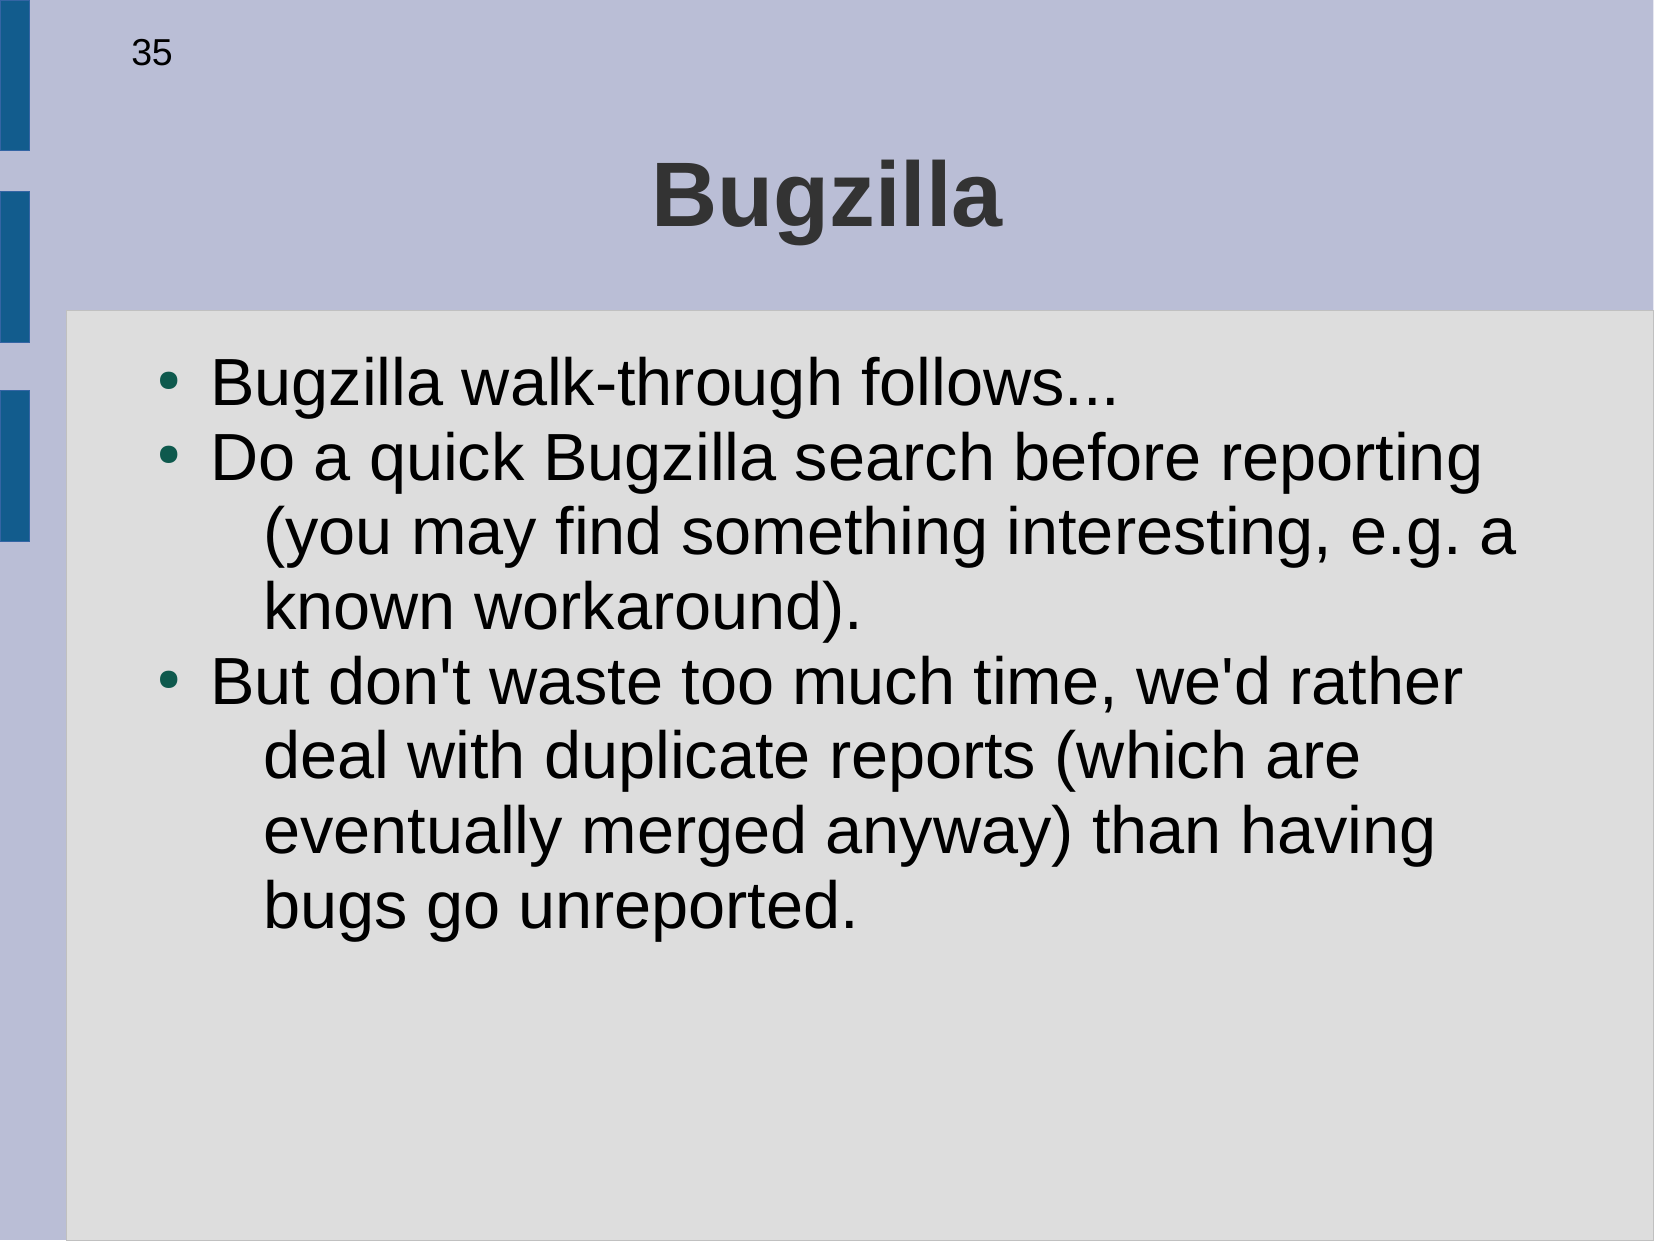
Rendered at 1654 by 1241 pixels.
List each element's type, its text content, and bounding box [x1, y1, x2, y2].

text_box [155, 23, 279, 97]
list Bugzilla walk-through follows... Do a quick Bugzilla search before reporting (you may find something interesting, e.g. a known workaround). But don't waste too much time, we'd rather deal with duplicate reports (which are eventually merged anyway) than having bugs go unreported. [121, 344, 1534, 1127]
title Bugzilla [121, 91, 1534, 299]
